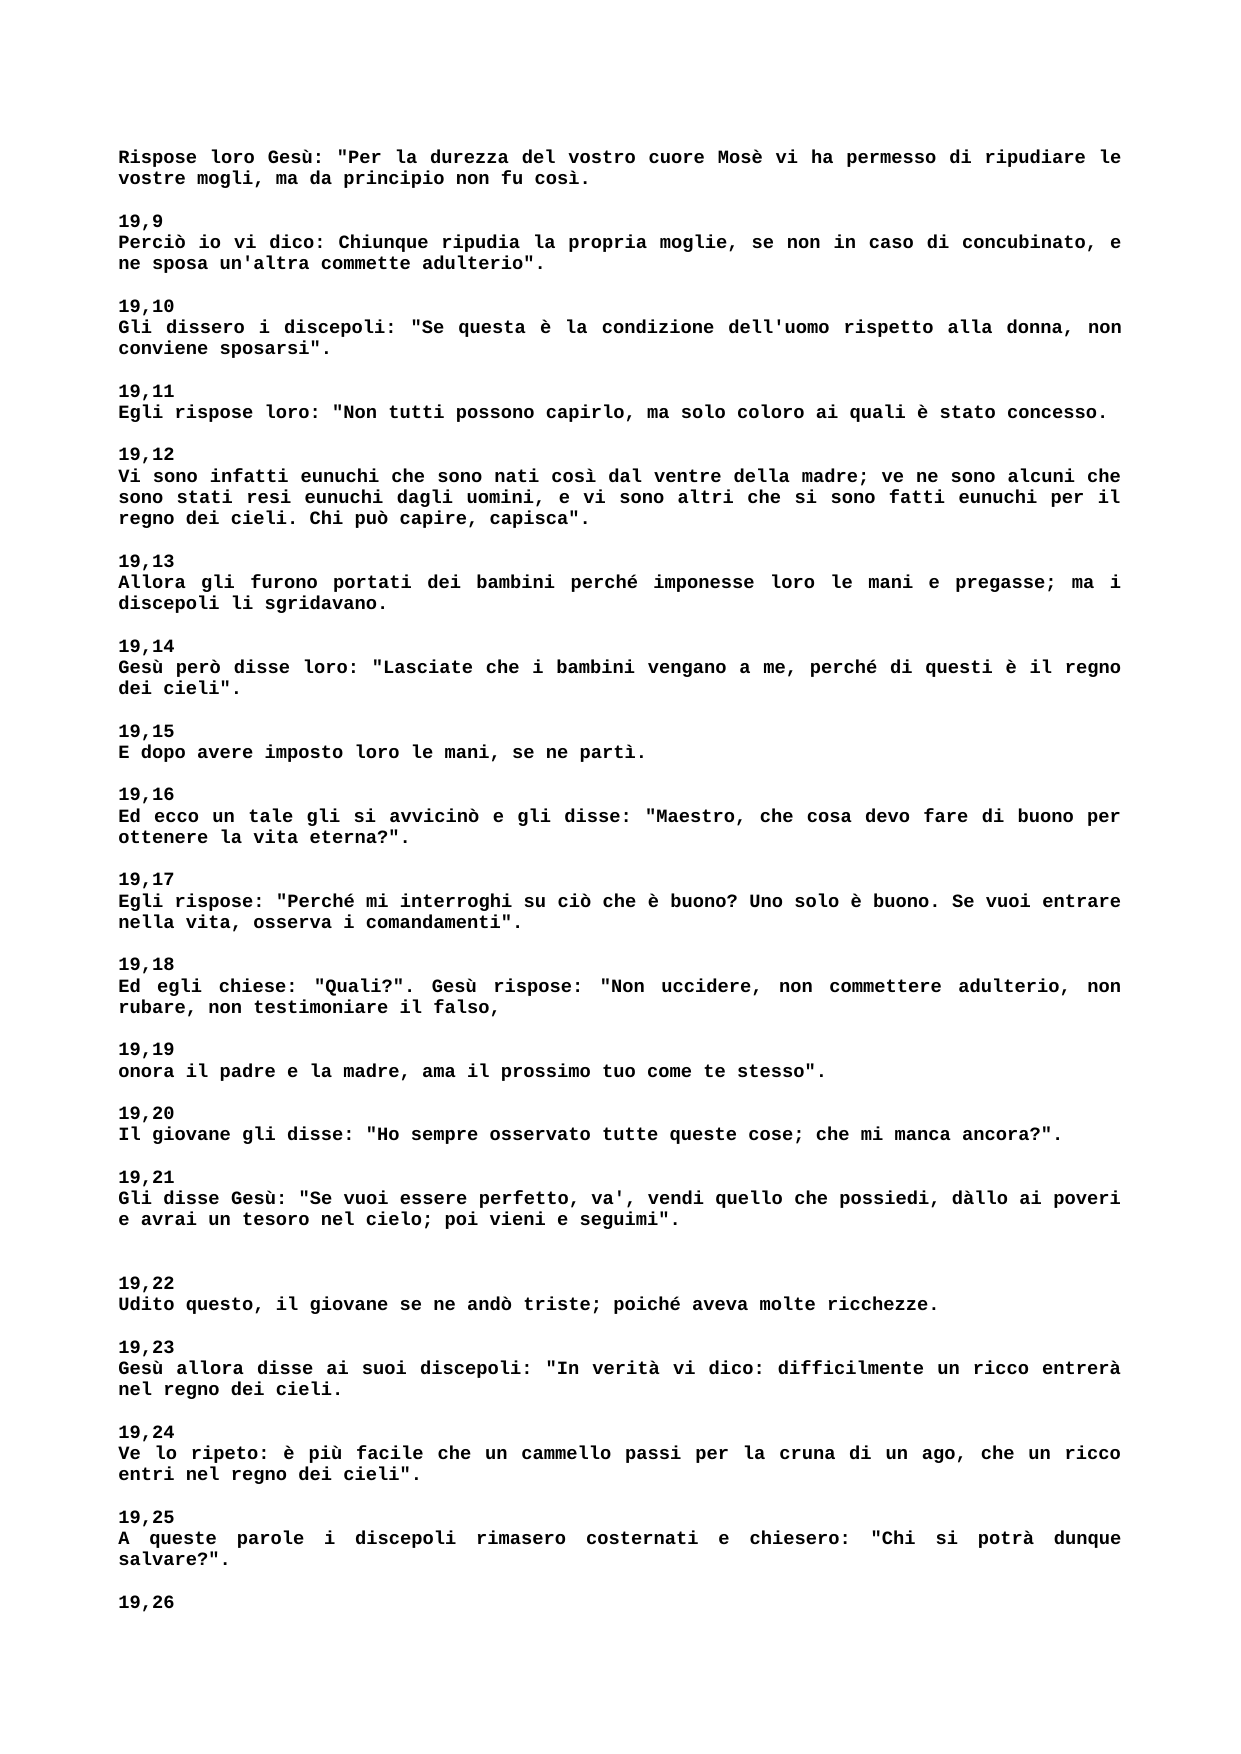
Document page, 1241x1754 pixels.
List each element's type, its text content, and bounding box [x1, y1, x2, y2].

text 19,18 [118, 955, 1122, 976]
text 19,22 [118, 1274, 1122, 1295]
text 19,11 [118, 381, 1122, 403]
text 19,20 [118, 1104, 1122, 1125]
text E dopo avere imposto loro le mani, se ne partì. [118, 743, 1122, 764]
text Gli disse Gesù: "Se vuoi essere perfetto, va', vendi quello che possiedi, dàllo ai poveri e avrai un tesoro nel cielo; poi vieni e seguimi". [118, 1189, 1122, 1231]
text Gesù allora disse ai suoi discepoli: "In verità vi dico: difficilmente un ricco entrerà nel regno dei cieli. [118, 1359, 1122, 1401]
text 19,24 [118, 1423, 1122, 1444]
text Allora gli furono portati dei bambini perché imponesse loro le mani e pregasse; ma i discepoli li sgridavano. [118, 573, 1122, 615]
text 19,17 [118, 870, 1122, 891]
text Perciò io vi dico: Chiunque ripudia la propria moglie, se non in caso di concubinato, e ne sposa un'altra commette adulterio". [118, 233, 1122, 275]
text Ed egli chiese: "Quali?". Gesù rispose: "Non uccidere, non commettere adulterio, non rubare, non testimoniare il falso, [118, 976, 1122, 1019]
text Rispose loro Gesù: "Per la durezza del vostro cuore Mosè vi ha permesso di ripudiare le vostre mogli, ma da principio non fu così. [118, 148, 1122, 190]
text 19,14 [118, 636, 1122, 658]
text Ed ecco un tale gli si avvicinò e gli disse: "Maestro, che cosa devo fare di buono per ottenere la vita eterna?". [118, 806, 1122, 849]
text 19,23 [118, 1338, 1122, 1359]
text Il giovane gli disse: "Ho sempre osservato tutte queste cose; che mi manca ancora?". [118, 1125, 1122, 1146]
text A queste parole i discepoli rimasero costernati e chiesero: "Chi si potrà dunque salvare?". [118, 1529, 1122, 1571]
text Udito questo, il giovane se ne andò triste; poiché aveva molte ricchezze. [118, 1295, 1122, 1316]
text onora il padre e la madre, ama il prossimo tuo come te stesso". [118, 1061, 1122, 1083]
text Egli rispose loro: "Non tutti possono capirlo, ma solo coloro ai quali è stato concesso. [118, 403, 1122, 424]
text Vi sono infatti eunuchi che sono nati così dal ventre della madre; ve ne sono alcuni che sono stati resi eunuchi dagli uomini, e vi sono altri che si sono fatti eunuchi per il regno dei cieli. Chi può capire, capisca". [118, 466, 1122, 530]
text Ve lo ripeto: è più facile che un cammello passi per la cruna di un ago, che un ricco entri nel regno dei cieli". [118, 1444, 1122, 1486]
text 19,25 [118, 1508, 1122, 1529]
text 19,9 [118, 211, 1122, 233]
text Gesù però disse loro: "Lasciate che i bambini vengano a me, perché di questi è il regno dei cieli". [118, 658, 1122, 700]
text 19,26 [118, 1593, 1122, 1614]
text 19,16 [118, 785, 1122, 806]
text 19,13 [118, 551, 1122, 573]
text 19,21 [118, 1168, 1122, 1189]
text 19,10 [118, 296, 1122, 318]
text 19,15 [118, 721, 1122, 743]
text Egli rispose: "Perché mi interroghi su ciò che è buono? Uno solo è buono. Se vuoi entrare nella vita, osserva i comandamenti". [118, 891, 1122, 934]
text 19,19 [118, 1040, 1122, 1061]
text 19,12 [118, 445, 1122, 466]
text Gli dissero i discepoli: "Se questa è la condizione dell'uomo rispetto alla donna, non conviene sposarsi". [118, 318, 1122, 360]
